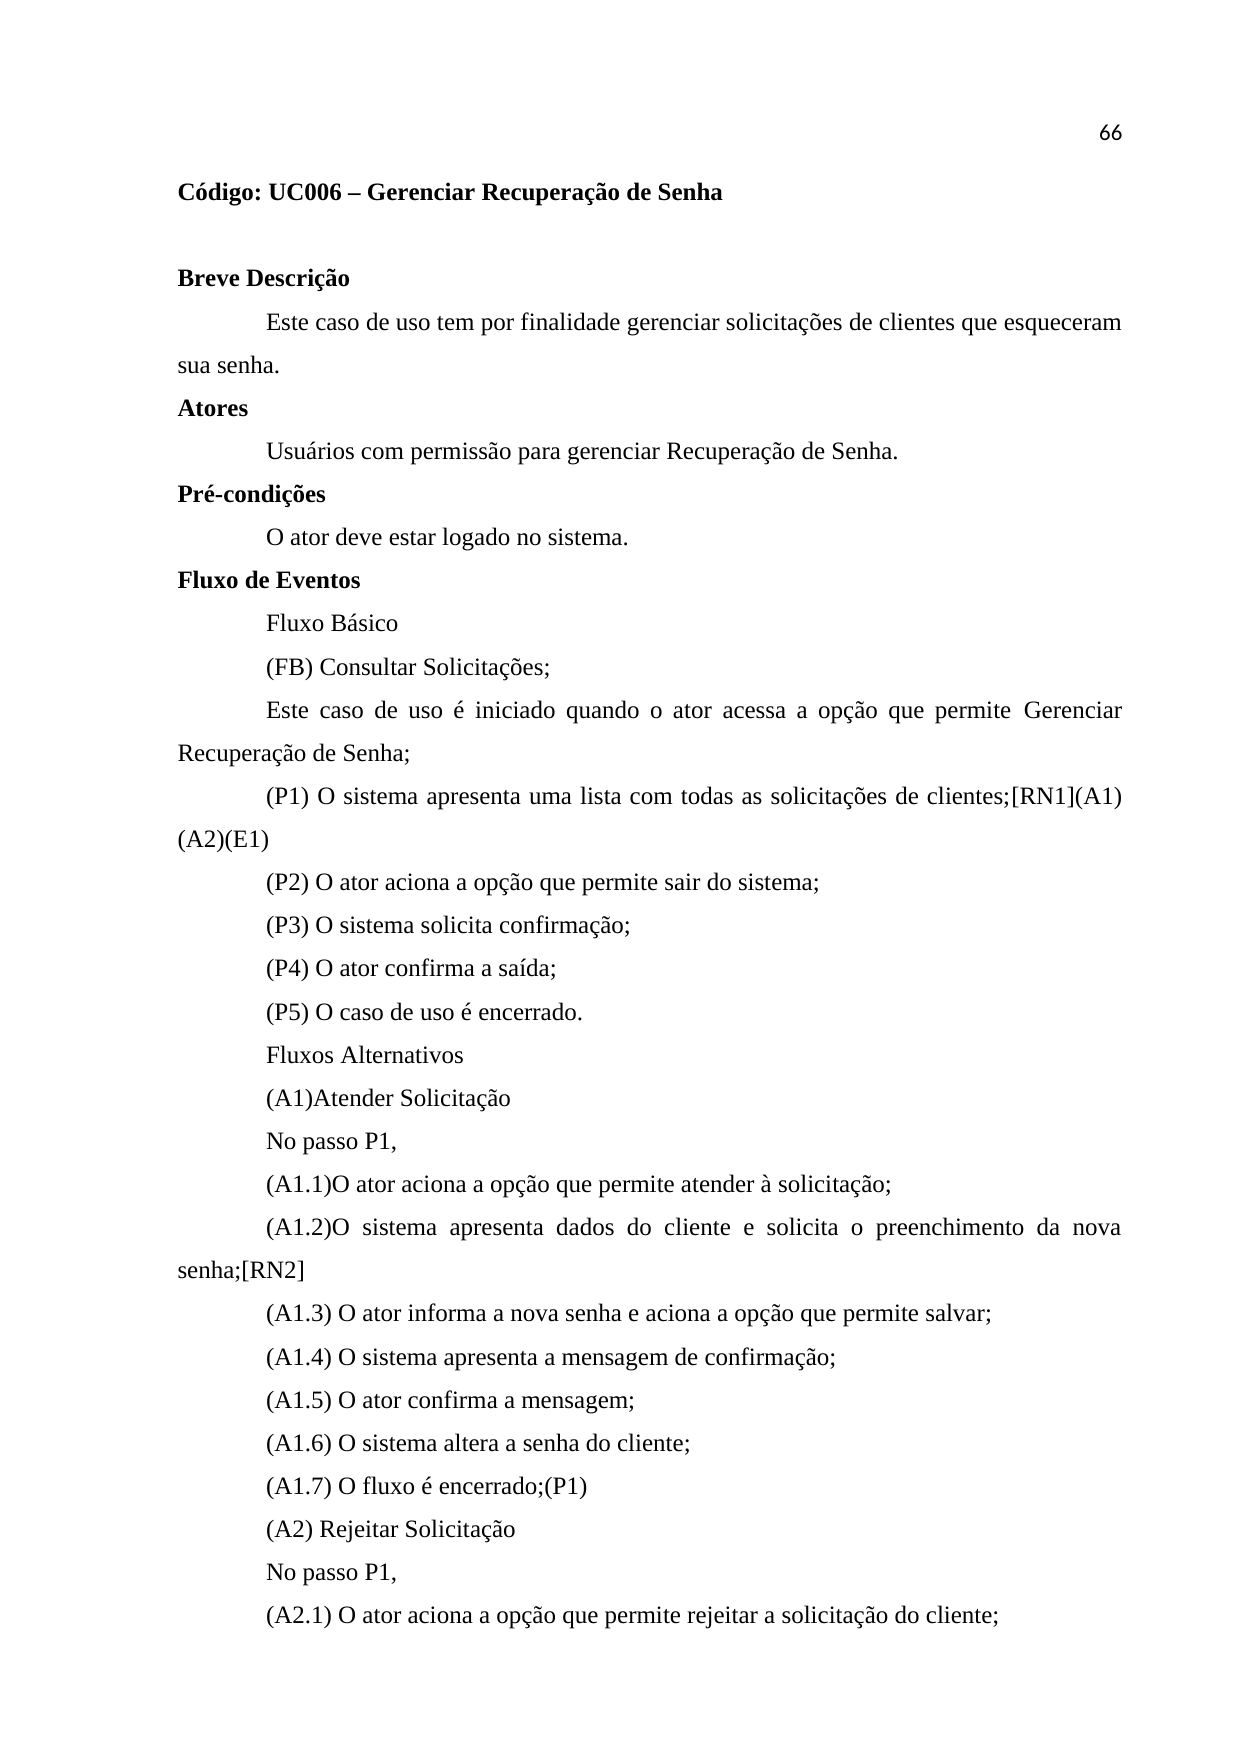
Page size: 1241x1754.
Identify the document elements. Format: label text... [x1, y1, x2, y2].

text Pré-condições [177, 479, 1122, 508]
text Este caso de uso é iniciado quando o ator acessa a opção que permite Gerenciar Recuperação de Senha; [177, 695, 1122, 767]
text (A2) Rejeitar Solicitação [177, 1514, 1122, 1543]
text (P5) O caso de uso é encerrado. [177, 997, 1122, 1025]
text Usuários com permissão para gerenciar Recuperação de Senha. [177, 436, 1122, 465]
text (A1.7) O fluxo é encerrado;(P1) [177, 1471, 1122, 1500]
text (A2.1) O ator aciona a opção que permite rejeitar a solicitação do cliente; [177, 1600, 1122, 1629]
text Código: UC006 – Gerenciar Recuperação de Senha [177, 177, 1122, 206]
text (P4) O ator confirma a saída; [177, 953, 1122, 982]
text Este caso de uso tem por finalidade gerenciar solicitações de clientes que esqueceram sua senha. [177, 307, 1122, 378]
text No passo P1, [177, 1126, 1122, 1155]
text (A1.3) O ator informa a nova senha e aciona a opção que permite salvar; [177, 1298, 1122, 1327]
text (A1)Atender Solicitação [177, 1083, 1122, 1112]
text (A1.2)O sistema apresenta dados do cliente e solicita o preenchimento da nova senha;[RN2] [177, 1212, 1122, 1284]
text Fluxo Básico [177, 608, 1122, 637]
text Breve Descrição [177, 263, 1122, 292]
text No passo P1, [177, 1557, 1122, 1586]
text (P2) O ator aciona a opção que permite sair do sistema; [177, 867, 1122, 896]
text (A1.4) O sistema apresenta a mensagem de confirmação; [177, 1342, 1122, 1370]
text (P3) O sistema solicita confirmação; [177, 910, 1122, 939]
text (FB) Consultar Solicitações; [177, 652, 1122, 680]
text (P1) O sistema apresenta uma lista com todas as solicitações de clientes;[RN1](A1)(A2)(E1) [177, 781, 1122, 853]
text (A1.1)O ator aciona a opção que permite atender à solicitação; [177, 1169, 1122, 1198]
text Atores [177, 393, 1122, 422]
text (A1.5) O ator confirma a mensagem; [177, 1385, 1122, 1413]
text (A1.6) O sistema altera a senha do cliente; [177, 1428, 1122, 1457]
text Fluxo de Eventos [177, 565, 1122, 594]
text Fluxos Alternativos [177, 1040, 1122, 1068]
text O ator deve estar logado no sistema. [177, 522, 1122, 551]
